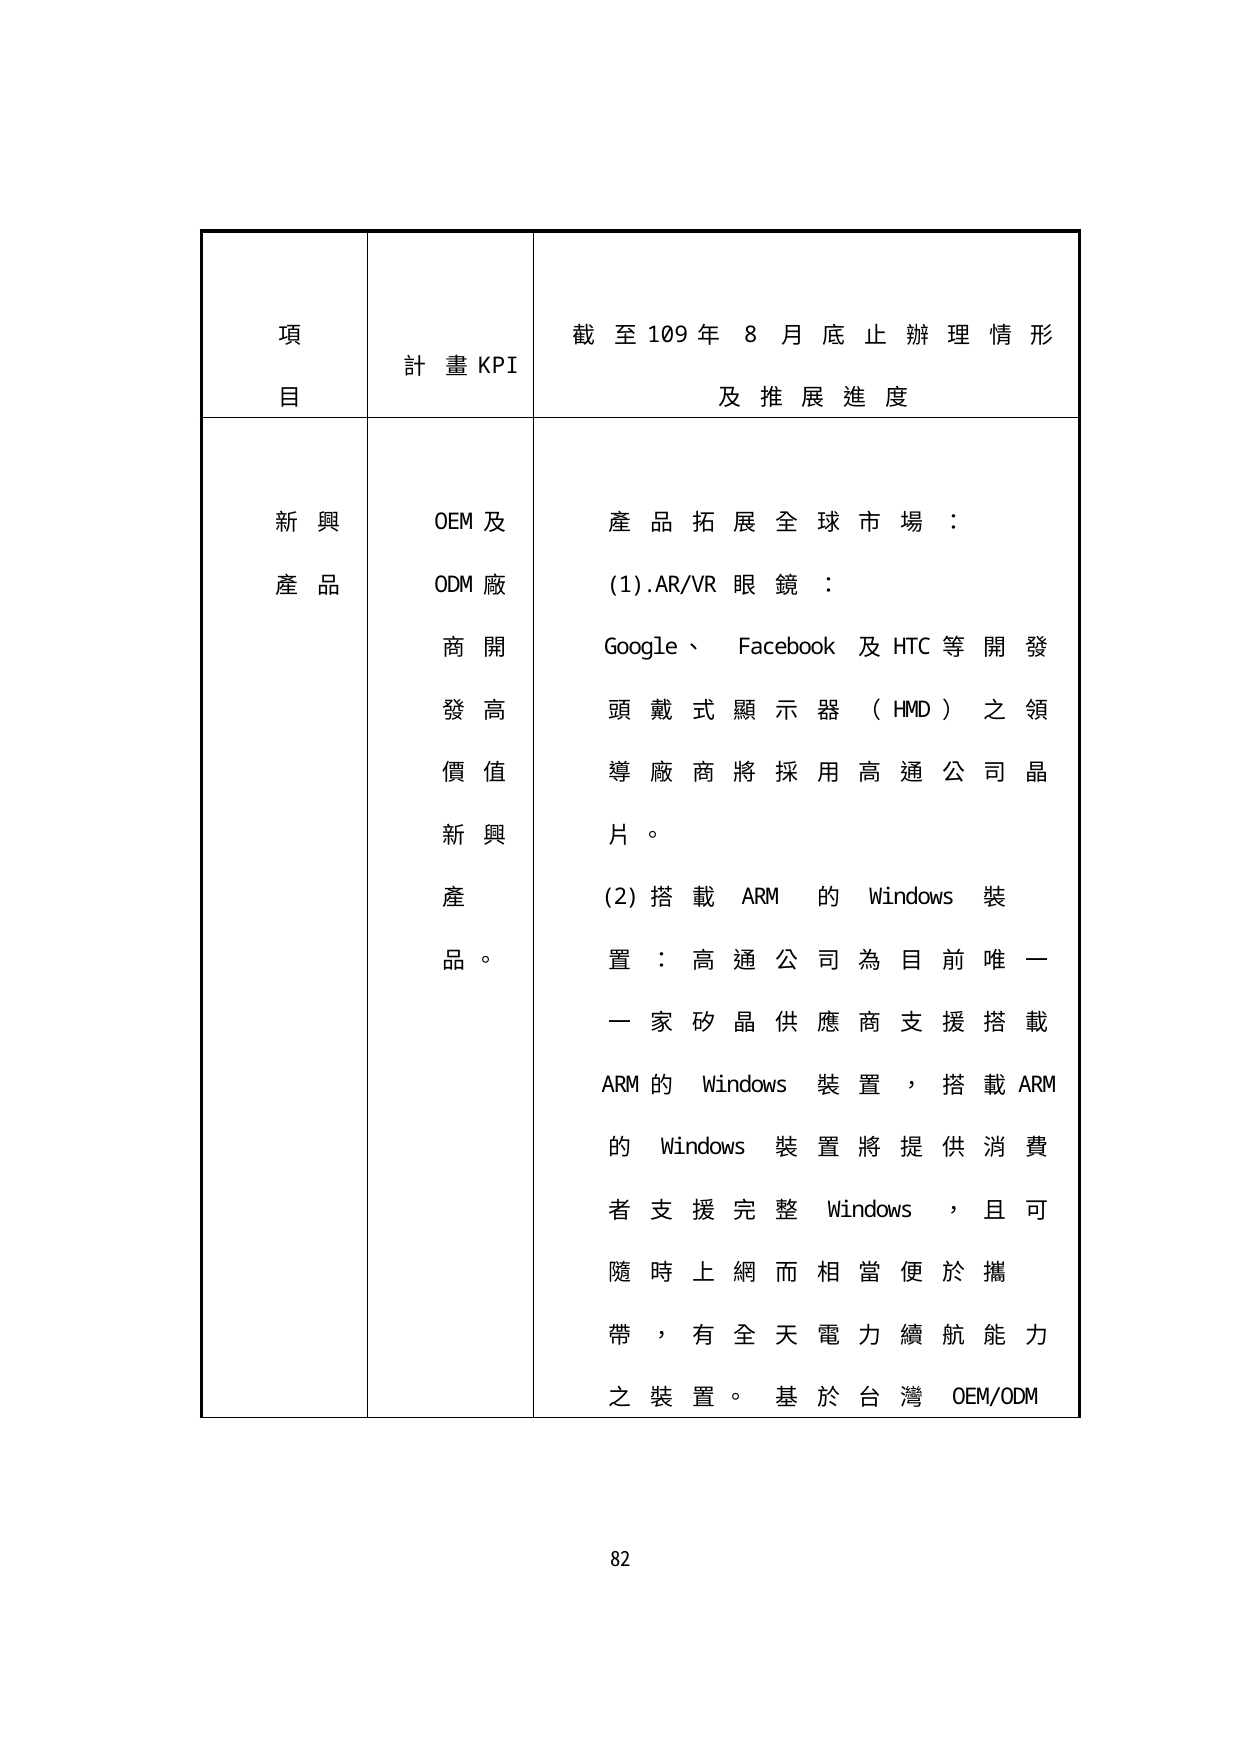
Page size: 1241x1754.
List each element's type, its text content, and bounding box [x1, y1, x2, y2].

table_cell 產品拓展全球市場： (1).AR∕VR眼鏡：Google、Facebook及HTC等開發頭戴式顯示器（HMD）之領導廠商將採用高通公司晶片。 (2)搭載ARM 的Windows裝置：高通公司為目前唯一一家矽晶供應商支援搭載ARM的Windows裝置，搭載ARM的Windows裝置將提供消費者支援完整Windows，且可隨時上網而相當便於攜帶，有全天電力續航能力之裝置。基於台灣OEM∕ODM [534, 418, 1078, 1417]
table_header 計畫KPI [368, 233, 533, 417]
table_header 截至109年8月底止辦理情形及推展進度 [534, 233, 1078, 417]
table_cell 新興產品 [203, 418, 367, 1417]
table_header 項 目 [203, 233, 367, 417]
table_cell OEM及ODM廠商開發高價值新興產品。 [368, 418, 533, 1417]
